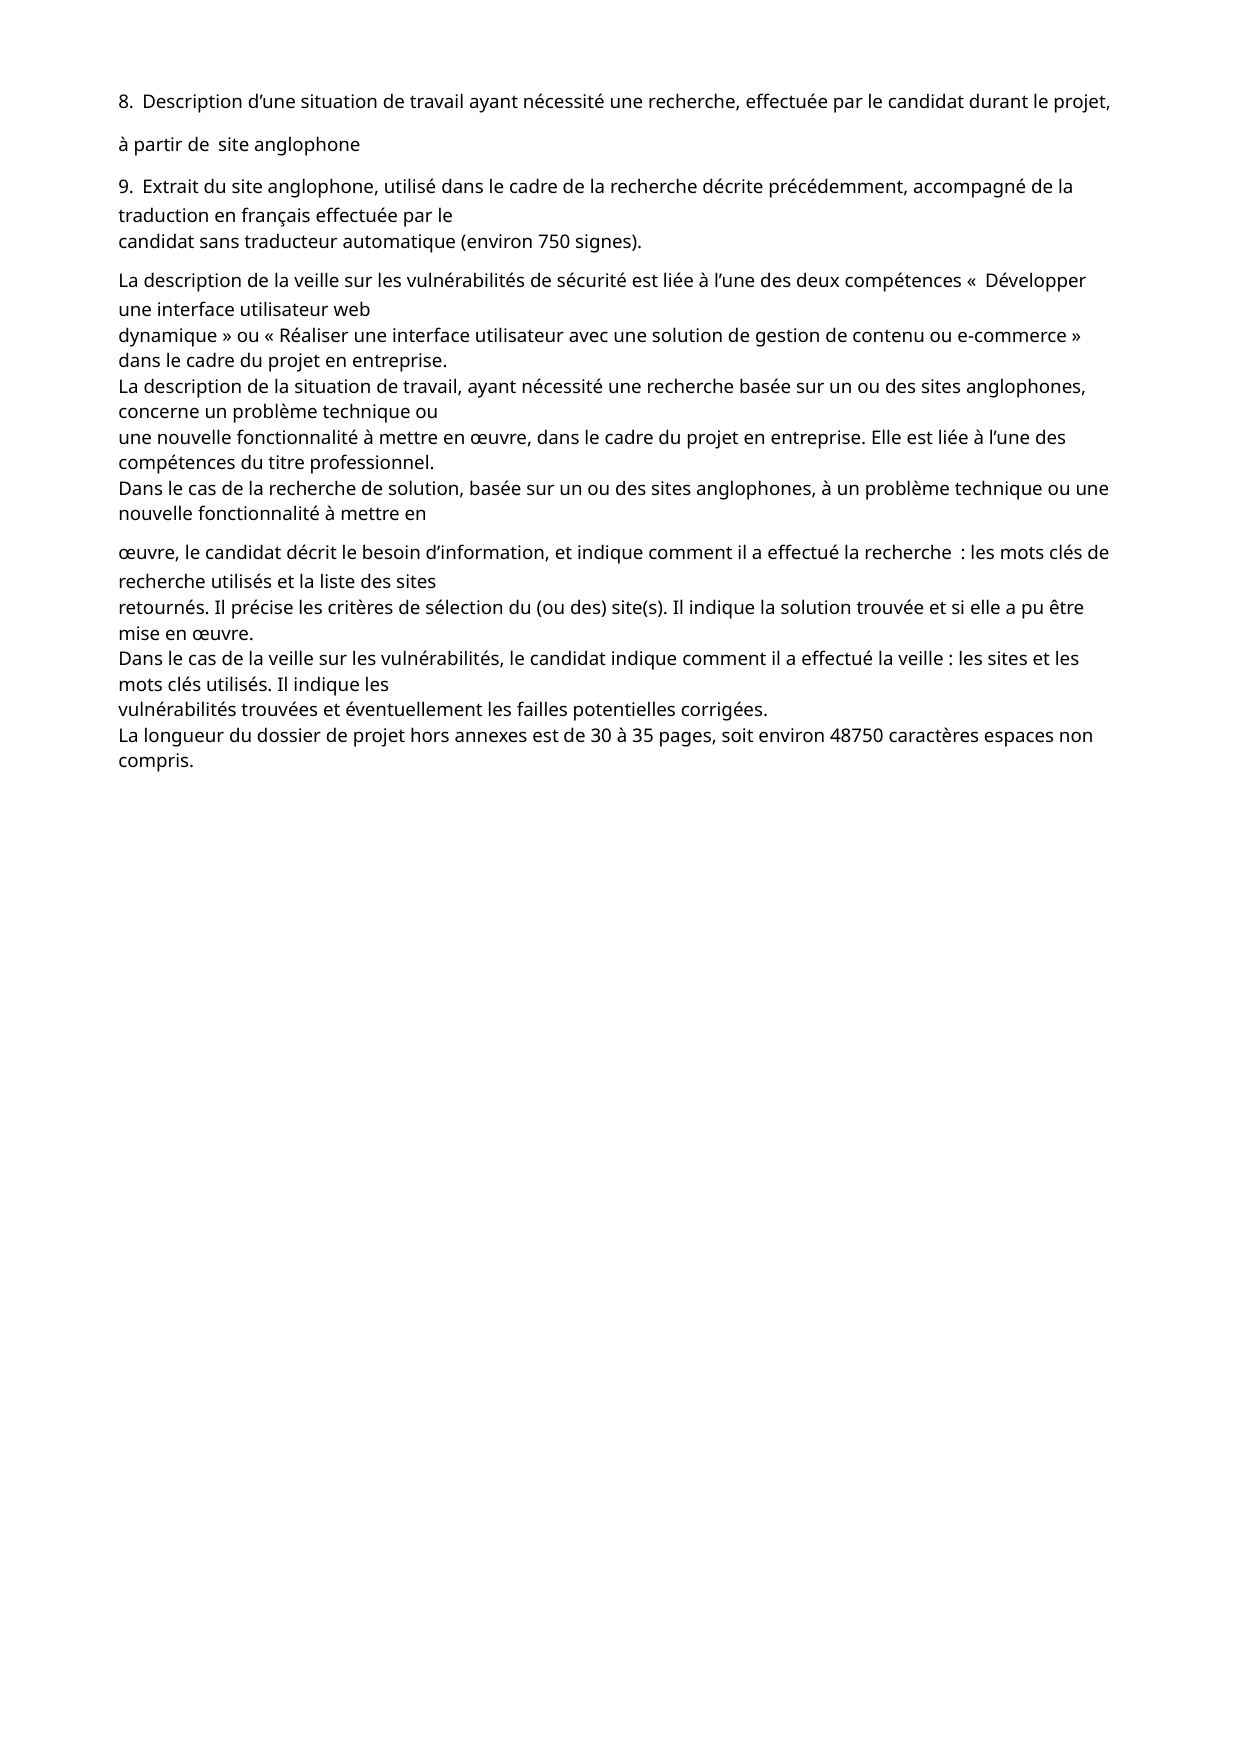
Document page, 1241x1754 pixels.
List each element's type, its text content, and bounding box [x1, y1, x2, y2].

text 8. Description d’une situation de travail ayant nécessité une recherche, effectuée par le candidat durant le projet, à partir de site anglophone 9. Extrait du site anglophone, utilisé dans le cadre de la recherche décrite précédemment, accompagné de la traduction en français effectuée par le candidat sans traducteur automatique (environ 750 signes). La description de la veille sur les vulnérabilités de sécurité est liée à l’une des deux compétences « Développer une interface utilisateur web dynamique » ou « Réaliser une interface utilisateur avec une solution de gestion de contenu ou e-commerce » dans le cadre du projet en entreprise. La description de la situation de travail, ayant nécessité une recherche basée sur un ou des sites anglophones, concerne un problème technique ou une nouvelle fonctionnalité à mettre en œuvre, dans le cadre du projet en entreprise. Elle est liée à l’une des compétences du titre professionnel. Dans le cas de la recherche de solution, basée sur un ou des sites anglophones, à un problème technique ou une nouvelle fonctionnalité à mettre en œuvre, le candidat décrit le besoin d’information, et indique comment il a effectué la recherche : les mots clés de recherche utilisés et la liste des sites retournés. Il précise les critères de sélection du (ou des) site(s). Il indique la solution trouvée et si elle a pu être mise en œuvre. Dans le cas de la veille sur les vulnérabilités, le candidat indique comment il a effectué la veille : les sites et les mots clés utilisés. Il indique les vulnérabilités trouvées et éventuellement les failles potentielles corrigées. La longueur du dossier de projet hors annexes est de 30 à 35 pages, soit environ 48750 caractères espaces non compris. [118, 75, 1122, 773]
